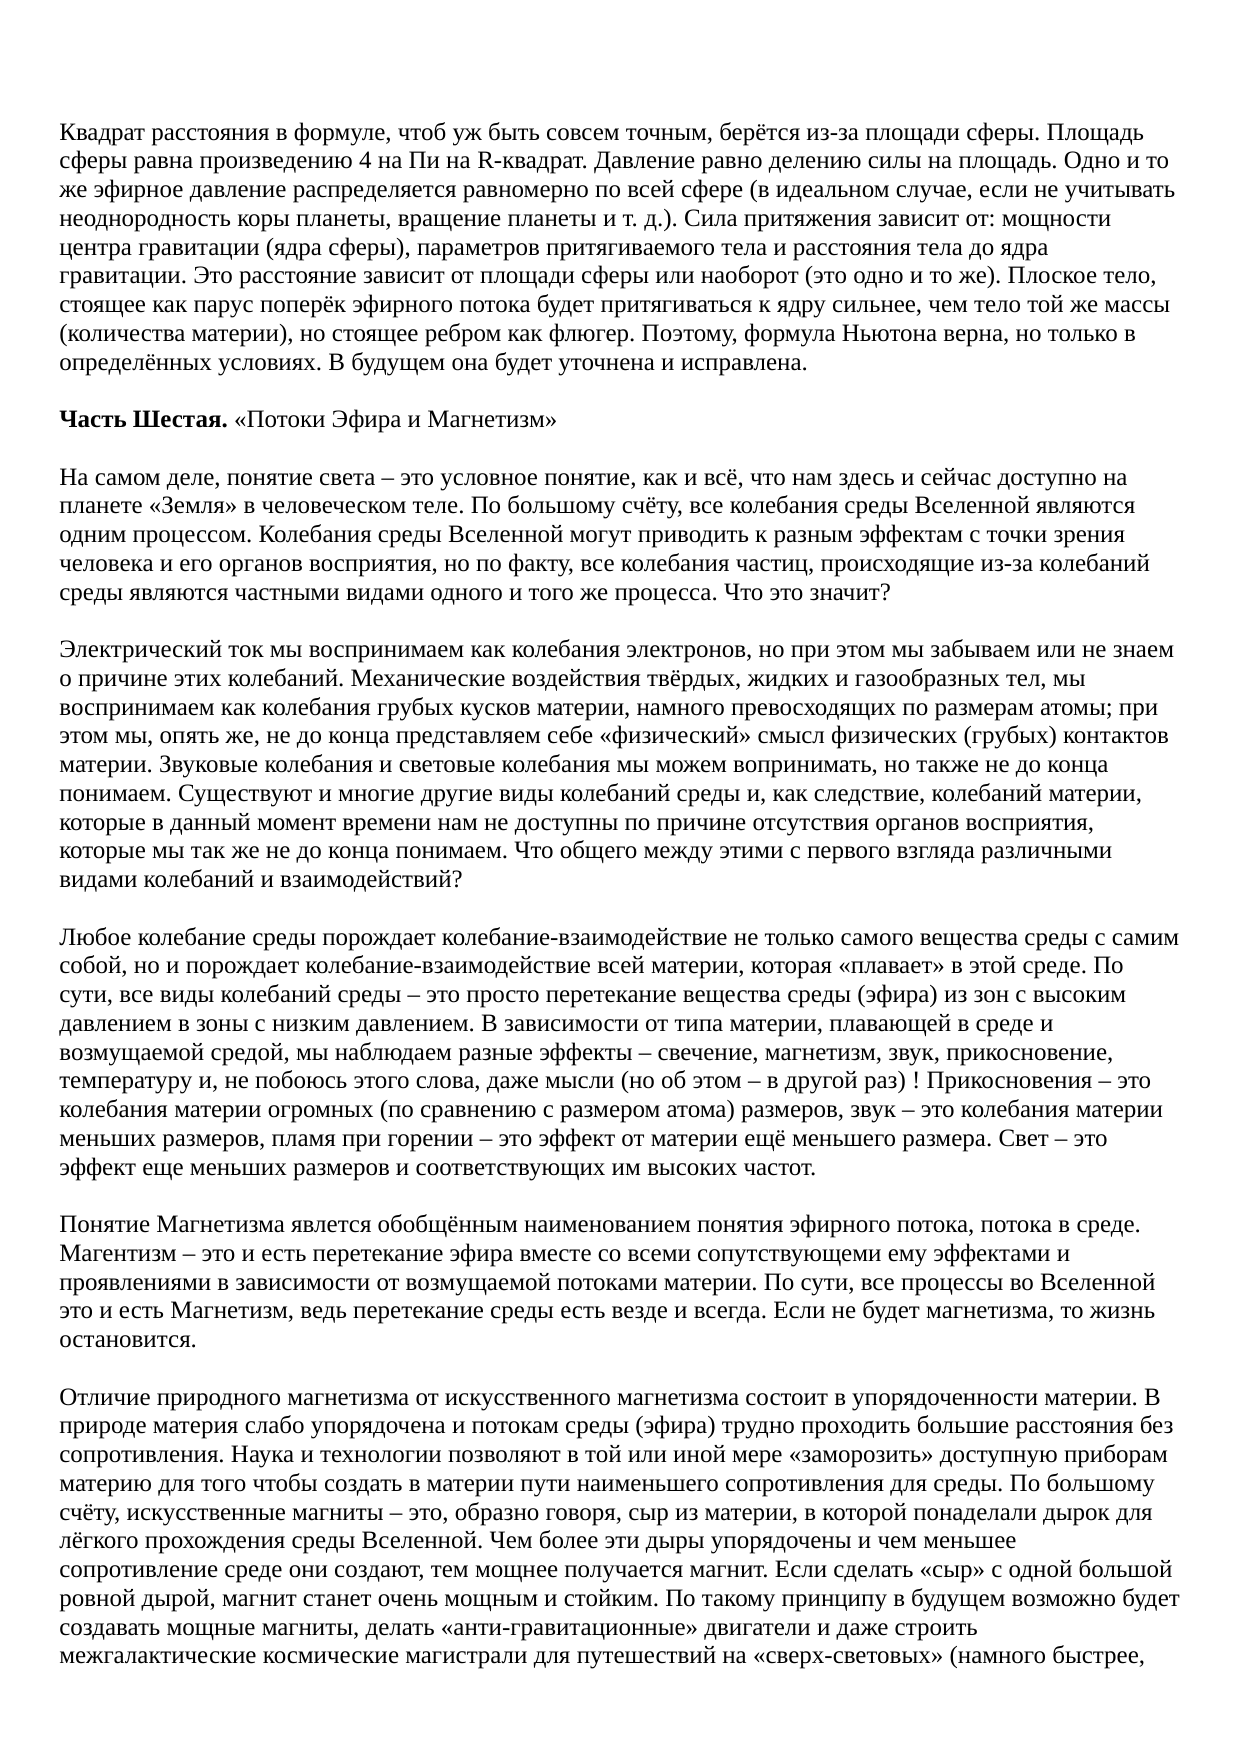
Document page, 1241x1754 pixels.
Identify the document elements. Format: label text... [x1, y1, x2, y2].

text Квадрат расстояния в формуле, чтоб уж быть совсем точным, берётся из-за площади сферы. Площадь сферы равна произведению 4 на Пи на R-квадрат. Давление равно делению силы на площадь. Одно и то же эфирное давление распределяется равномерно по всей сфере (в идеальном случае, если не учитывать неоднородность коры планеты, вращение планеты и т. д.). Сила притяжения зависит от: мощности центра гравитации (ядра сферы), параметров притягиваемого тела и расстояния тела до ядра гравитации. Это расстояние зависит от площади сферы или наоборот (это одно и то же). Плоское тело, стоящее как парус поперёк эфирного потока будет притягиваться к ядру сильнее, чем тело той же массы (количества материи), но стоящее ребром как флюгер. Поэтому, формула Ньютона верна, но только в определённых условиях. В будущем она будет уточнена и исправлена. [59, 117, 1181, 375]
text Отличие природного магнетизма от искусственного магнетизма состоит в упорядоченности материи. В природе материя слабо упорядочена и потокам среды (эфира) трудно проходить большие расстояния без сопротивления. Наука и технологии позволяют в той или иной мере «заморозить» доступную приборам материю для того чтобы создать в материи пути наименьшего сопротивления для среды. По большому счёту, искусственные магниты – это, образно говоря, сыр из материи, в которой понаделали дырок для лёгкого прохождения среды Вселенной. Чем более эти дыры упорядочены и чем меньшее сопротивление среде они создают, тем мощнее получается магнит. Если сделать «сыр» с одной большой ровной дырой, магнит станет очень мощным и стойким. По такому принципу в будущем возможно будет создавать мощные магниты, делать «анти-гравитационные» двигатели и даже строить межгалактические космические магистрали для путешествий на «сверх-световых» (намного быстрее, [59, 1382, 1181, 1669]
text Электрический ток мы воспринимаем как колебания электронов, но при этом мы забываем или не знаем о причине этих колебаний. Механические воздействия твёрдых, жидких и газообразных тел, мы воспринимаем как колебания грубых кусков материи, намного превосходящих по размерам атомы; при этом мы, опять же, не до конца представляем себе «физический» смысл физических (грубых) контактов материи. Звуковые колебания и световые колебания мы можем вопринимать, но также не до конца понимаем. Существуют и многие другие виды колебаний среды и, как следствие, колебаний материи, которые в данный момент времени нам не доступны по причине отсутствия органов восприятия, которые мы так же не до конца понимаем. Что общего между этими с первого взгляда различными видами колебаний и взаимодействий? [59, 634, 1181, 893]
text Любое колебание среды порождает колебание-взаимодействие не только самого вещества среды с самим собой, но и порождает колебание-взаимодействие всей материи, которая «плавает» в этой среде. По сути, все виды колебаний среды – это просто перетекание вещества среды (эфира) из зон с высоким давлением в зоны с низким давлением. В зависимости от типа материи, плавающей в среде и возмущаемой средой, мы наблюдаем разные эффекты – свечение, магнетизм, звук, прикосновение, температуру и, не побоюсь этого слова, даже мысли (но об этом – в другой раз) ! Прикосновения – это колебания материи огромных (по сравнению с размером атома) размеров, звук – это колебания материи меньших размеров, пламя при горении – это эффект от материи ещё меньшего размера. Свет – это эффект еще меньших размеров и соответствующих им высоких частот. [59, 922, 1181, 1180]
text Понятие Магнетизма явлется обобщённым наименованием понятия эфирного потока, потока в среде. Магентизм – это и есть перетекание эфира вместе со всеми сопутствующеми ему эффектами и проявлениями в зависимости от возмущаемой потоками материи. По сути, все процессы во Вселенной это и есть Магнетизм, ведь перетекание среды есть везде и всегда. Если не будет магнетизма, то жизнь остановится. [59, 1209, 1181, 1353]
text На самом деле, понятие света – это условное понятие, как и всё, что нам здесь и сейчас доступно на планете «Земля» в человеческом теле. По большому счёту, все колебания среды Вселенной являются одним процессом. Колебания среды Вселенной могут приводить к разным эффектам с точки зрения человека и его органов восприятия, но по факту, все колебания частиц, происходящие из-за колебаний среды являются частными видами одного и того же процесса. Что это значит? [59, 462, 1181, 605]
text Часть Шестая. «Потоки Эфира и Магнетизм» [59, 404, 1181, 433]
